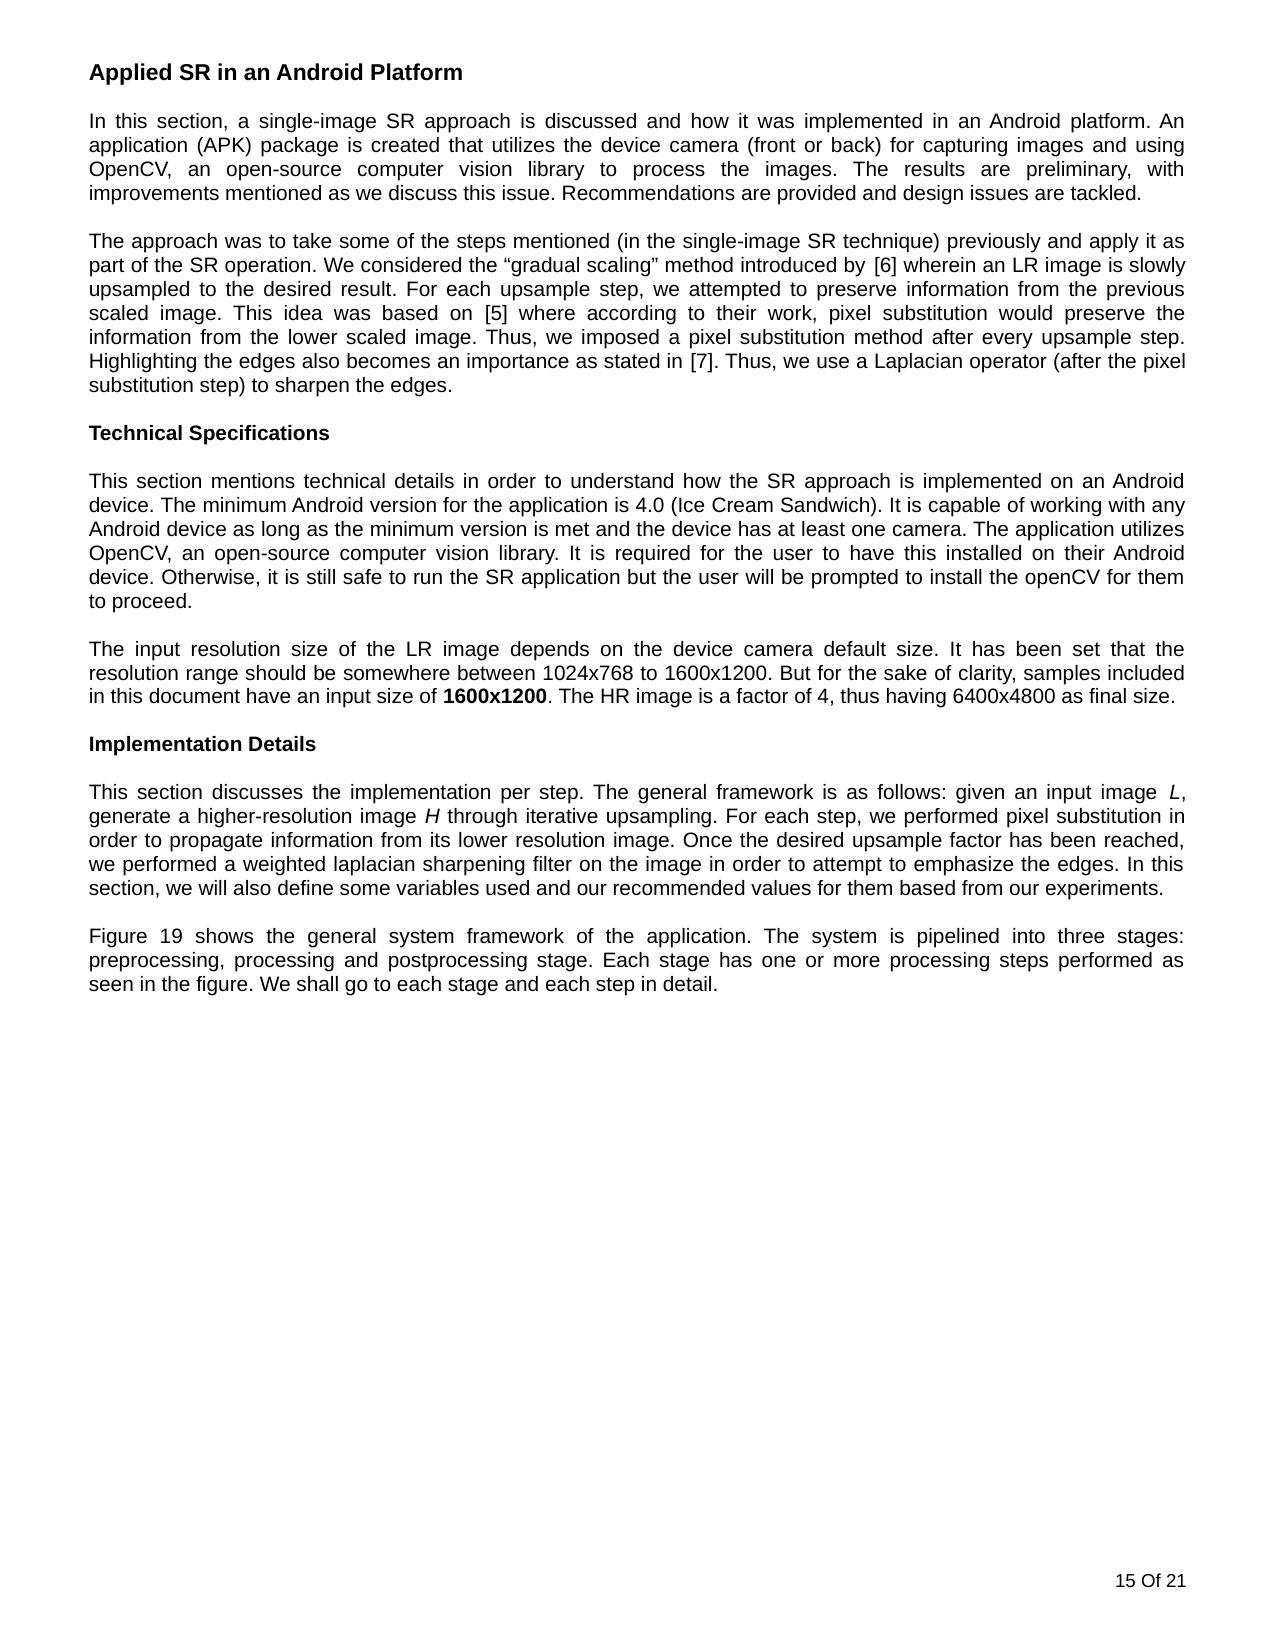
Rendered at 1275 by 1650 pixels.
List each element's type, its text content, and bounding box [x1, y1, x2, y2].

text The input resolution size of the LR image depends on the device camera default size. It has been set that the resolution range should be somewhere between 1024x768 to 1600x1200. But for the sake of clarity, samples included in this document have an input size of 1600x1200. The HR image is a factor of 4, thus having 6400x4800 as final size. [88, 636, 1186, 708]
subtitle Applied SR in an Android Platform [88, 59, 1186, 85]
text The approach was to take some of the steps mentioned (in the single-image SR technique) previously and apply it as part of the SR operation. We considered the “gradual scaling” method introduced by [6] wherein an LR image is slowly upsampled to the desired result. For each upsample step, we attempted to preserve information from the previous scaled image. This idea was based on [5] where according to their work, pixel substitution would preserve the information from the lower scaled image. Thus, we imposed a pixel substitution method after every upsample step. Highlighting the edges also becomes an importance as stated in [7]. Thus, we use a Laplacian operator (after the pixel substitution step) to sharpen the edges. [88, 229, 1186, 397]
subtitle Implementation Details [88, 732, 1186, 756]
text In this section, a single-image SR approach is discussed and how it was implemented in an Android platform. An application (APK) package is created that utilizes the device camera (front or back) for capturing images and using OpenCV, an open-source computer vision library to process the images. The results are preliminary, with improvements mentioned as we discuss this issue. Recommendations are provided and design issues are tackled. [88, 109, 1186, 205]
text This section discusses the implementation per step. The general framework is as follows: given an input image L, generate a higher-resolution image H through iterative upsampling. For each step, we performed pixel substitution in order to propagate information from its lower resolution image. Once the desired upsample factor has been reached, we performed a weighted laplacian sharpening filter on the image in order to attempt to emphasize the edges. In this section, we will also define some variables used and our recommended values for them based from our experiments. [88, 780, 1186, 900]
text Figure 19 shows the general system framework of the application. The system is pipelined into three stages: preprocessing, processing and postprocessing stage. Each stage has one or more processing steps performed as seen in the figure. We shall go to each stage and each step in detail. [88, 924, 1186, 996]
subtitle Technical Specifications [88, 421, 1186, 445]
text This section mentions technical details in order to understand how the SR approach is implemented on an Android device. The minimum Android version for the application is 4.0 (Ice Cream Sandwich). It is capable of working with any Android device as long as the minimum version is met and the device has at least one camera. The application utilizes OpenCV, an open-source computer vision library. It is required for the user to have this installed on their Android device. Otherwise, it is still safe to run the SR application but the user will be prompted to install the openCV for them to proceed. [88, 469, 1186, 612]
